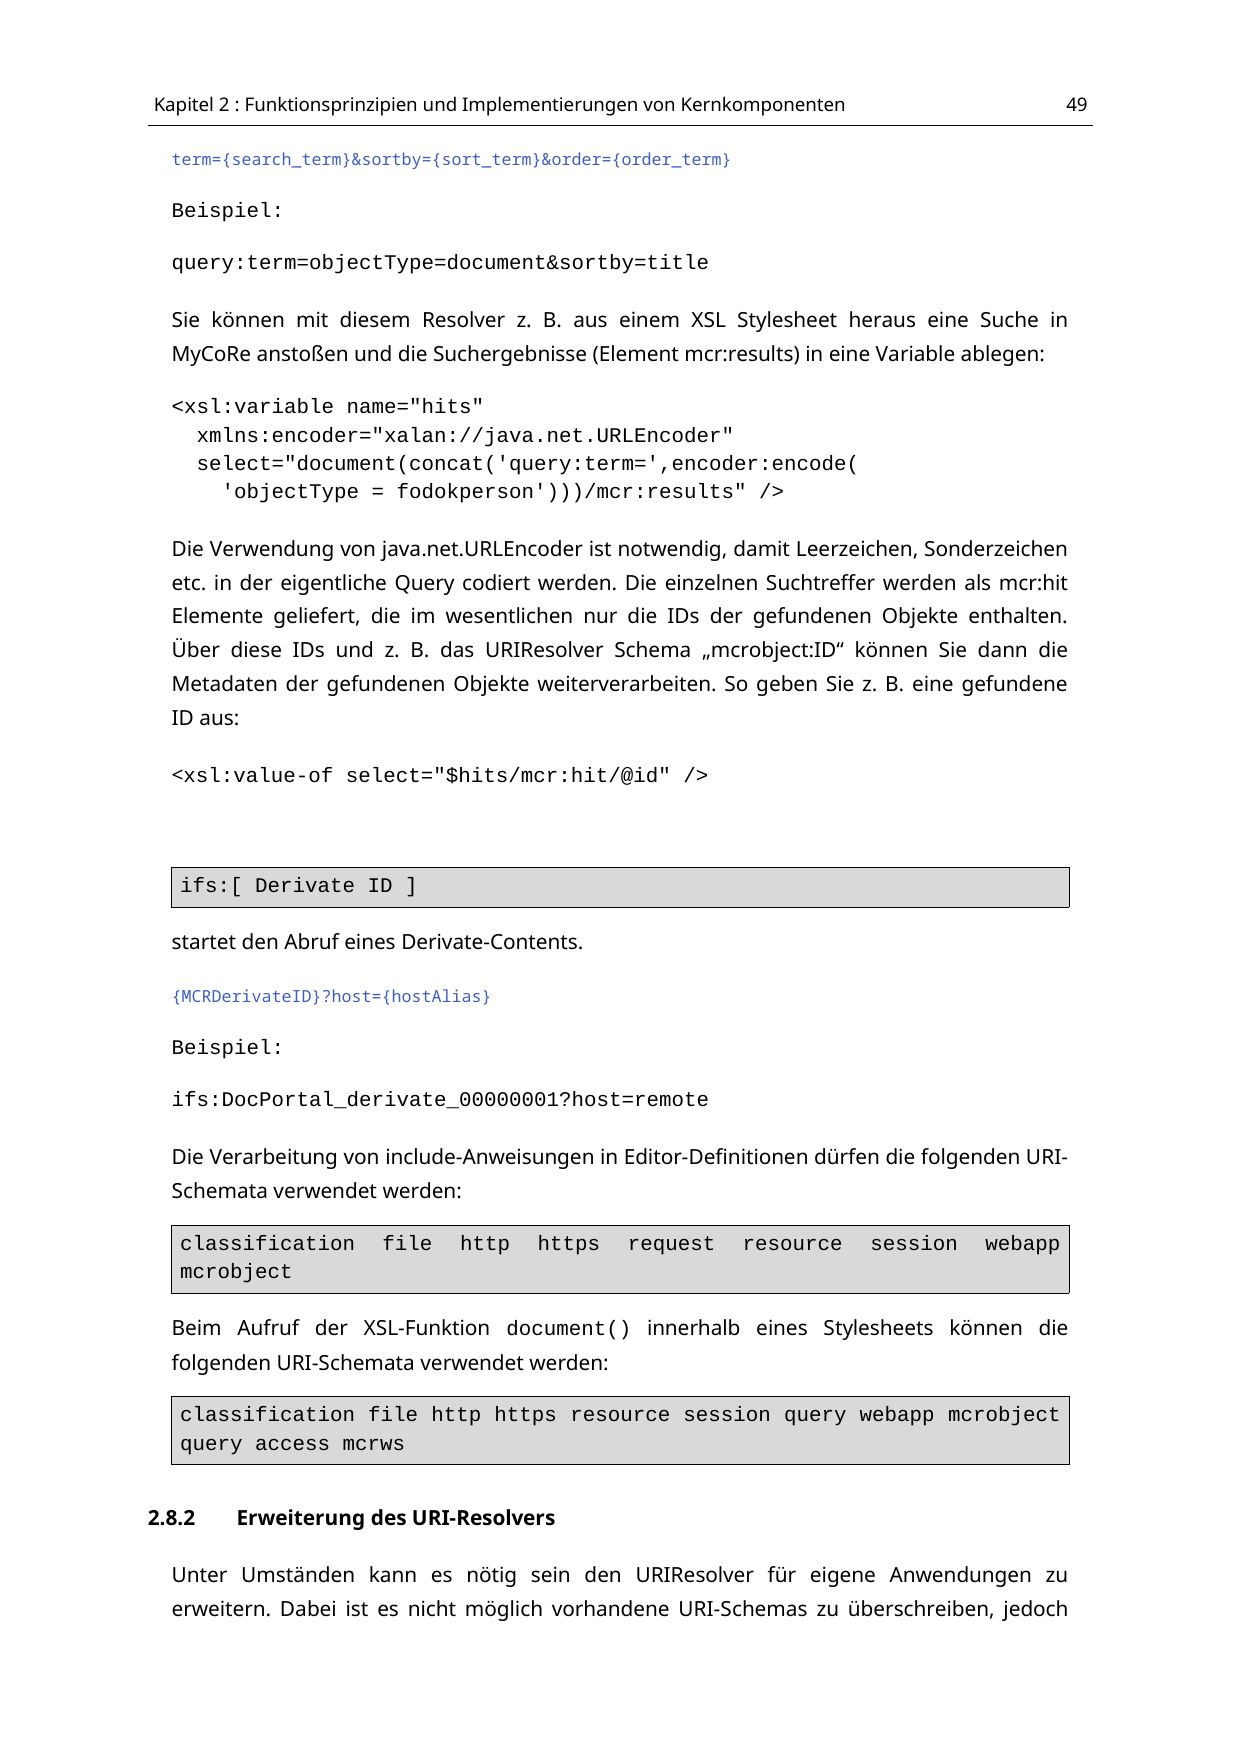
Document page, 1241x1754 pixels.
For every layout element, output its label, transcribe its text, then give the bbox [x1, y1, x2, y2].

text Unter Umständen kann es nötig sein den URIResolver für eigene Anwendungen zu erweitern. Dabei ist es nicht möglich vorhandene URI-Schemas zu überschreiben, jedoch [171, 1560, 1069, 1622]
text <xsl:variable name="hits" xmlns:encoder="xalan://java.net.URLEncoder" select="document(concat('query:term=',encoder:encode( 'objectType = fodokperson')))/mcr:results" /> [171, 396, 1069, 505]
text Die Verarbeitung von include-Anweisungen in Editor-Definitionen dürfen die folgenden URI-Schemata verwendet werden: [171, 1142, 1069, 1204]
text ifs:DocPortal_derivate_00000001?host=remote [171, 1089, 1069, 1113]
text term={search_term}&sortby={sort_term}&order={order_term} [171, 148, 1069, 171]
text ifs:[ Derivate ID ] [172, 868, 1069, 907]
text Die Verwendung von java.net.URLEncoder ist notwendig, damit Leerzeichen, Sonderzeichen etc. in der eigentliche Query codiert werden. Die einzelnen Suchtreffer werden als mcr:hit Elemente geliefert, die im wesentlichen nur die IDs der gefundenen Objekte enthalten. Über diese IDs und z. B. das URIResolver Schema „mcrobject:ID“ können Sie dann die Metadaten der gefundenen Objekte weiterverarbeiten. So geben Sie z. B. eine gefundene ID aus: [171, 534, 1069, 731]
text classification file http https resource session query webapp mcrobject query access mcrws [172, 1397, 1069, 1464]
text <xsl:value-of select="$hits/mcr:hit/@id" /> [171, 761, 1069, 789]
text {MCRDerivateID}?host={hostAlias} [171, 985, 1069, 1008]
text Sie können mit diesem Resolver z. B. aus einem XSL Stylesheet heraus eine Suche in MyCoRe anstoßen und die Suchergebnisse (Element mcr:results) in eine Variable ablegen: [171, 305, 1069, 367]
text Beispiel: [171, 1037, 1069, 1060]
text Beispiel: [171, 200, 1069, 223]
subtitle Erweiterung des URI-Resolvers [148, 1503, 1092, 1531]
text query:term=objectType=document&sortby=title [171, 252, 1069, 276]
text startet den Abruf eines Derivate-Contents. [171, 927, 1069, 956]
text classification file http https request resource session webapp mcrobject [172, 1226, 1069, 1293]
text Beim Aufruf der XSL-Funktion document() innerhalb eines Stylesheets können die folgenden URI-Schemata verwendet werden: [171, 1313, 1069, 1376]
